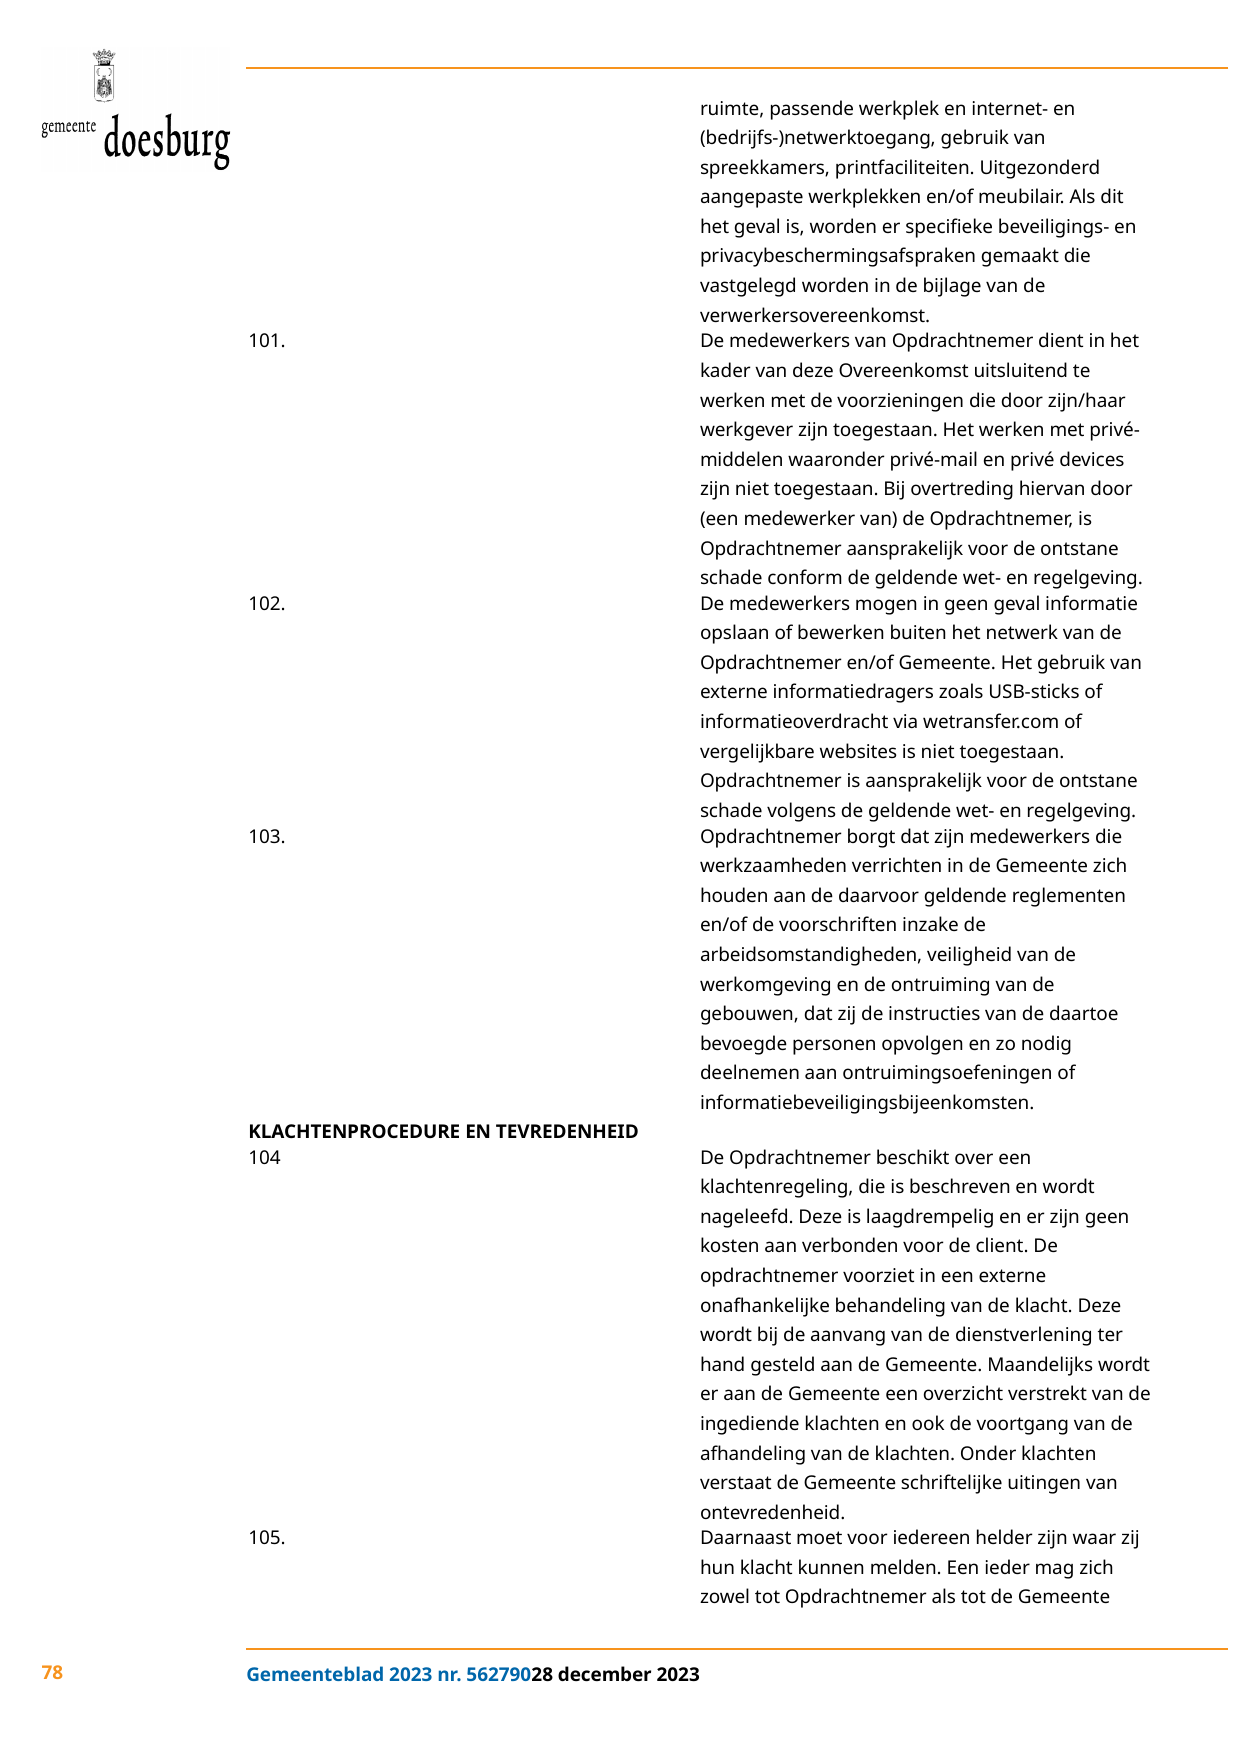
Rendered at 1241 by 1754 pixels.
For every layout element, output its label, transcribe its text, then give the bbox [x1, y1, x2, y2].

table_cell [248, 95, 700, 328]
picture [41, 47, 231, 172]
table_cell ruimte, passende werkplek en internet- en (bedrijfs-)netwerktoegang, gebruik van spreekkamers, printfaciliteiten. Uitgezonderd aangepaste werkplekken en/of meubilair. Als dit het geval is, worden er specifieke beveiligings- en privacybeschermingsafspraken gemaakt die vastgelegd worden in de bijlage van de verwerkersovereenkomst. [700, 95, 1152, 328]
table_cell 104 [248, 1144, 700, 1524]
table_cell Opdrachtnemer borgt dat zijn medewerkers die werkzaamheden verrichten in de Gemeente zich houden aan de daarvoor geldende reglementen en/of de voorschriften inzake de arbeidsomstandigheden, veiligheid van de werkomgeving en de ontruiming van de gebouwen, dat zij de instructies van de daartoe bevoegde personen opvolgen en zo nodig deelnemen aan ontruimingsoefeningen of informatiebeveiligingsbijeenkomsten. [700, 823, 1152, 1115]
table_cell 102. [248, 590, 700, 823]
table_cell 105. [248, 1525, 700, 1609]
table_cell De Opdrachtnemer beschikt over een klachtenregeling, die is beschreven en wordt nageleefd. Deze is laagdrempelig en er zijn geen kosten aan verbonden voor de client. De opdrachtnemer voorziet in een externe onafhankelijke behandeling van de klacht. Deze wordt bij de aanvang van de dienstverlening ter hand gesteld aan de Gemeente. Maandelijks wordt er aan de Gemeente een overzicht verstrekt van de ingediende klachten en ook de voortgang van de afhandeling van de klachten. Onder klachten verstaat de Gemeente schriftelijke uitingen van ontevredenheid. [700, 1144, 1152, 1524]
table_cell 101. [248, 328, 700, 590]
table_cell 103. [248, 823, 700, 1115]
table_cell De medewerkers van Opdrachtnemer dient in het kader van deze Overeenkomst uitsluitend te werken met de voorzieningen die door zijn/haar werkgever zijn toegestaan. Het werken met privé-middelen waaronder privé-mail en privé devices zijn niet toegestaan. Bij overtreding hiervan door (een medewerker van) de Opdrachtnemer, is Opdrachtnemer aansprakelijk voor de ontstane schade conform de geldende wet- en regelgeving. [700, 328, 1152, 590]
table_cell De medewerkers mogen in geen geval informatie opslaan of bewerken buiten het netwerk van de Opdrachtnemer en/of Gemeente. Het gebruik van externe informatiedragers zoals USB-sticks of informatieoverdracht via wetransfer.com of vergelijkbare websites is niet toegestaan. Opdrachtnemer is aansprakelijk voor de ontstane schade volgens de geldende wet- en regelgeving. [700, 590, 1152, 823]
table_cell Daarnaast moet voor iedereen helder zijn waar zij hun klacht kunnen melden. Een ieder mag zich zowel tot Opdrachtnemer als tot de Gemeente [700, 1525, 1152, 1609]
table_header KLACHTENPROCEDURE EN TEVREDENHEID [248, 1118, 1152, 1144]
